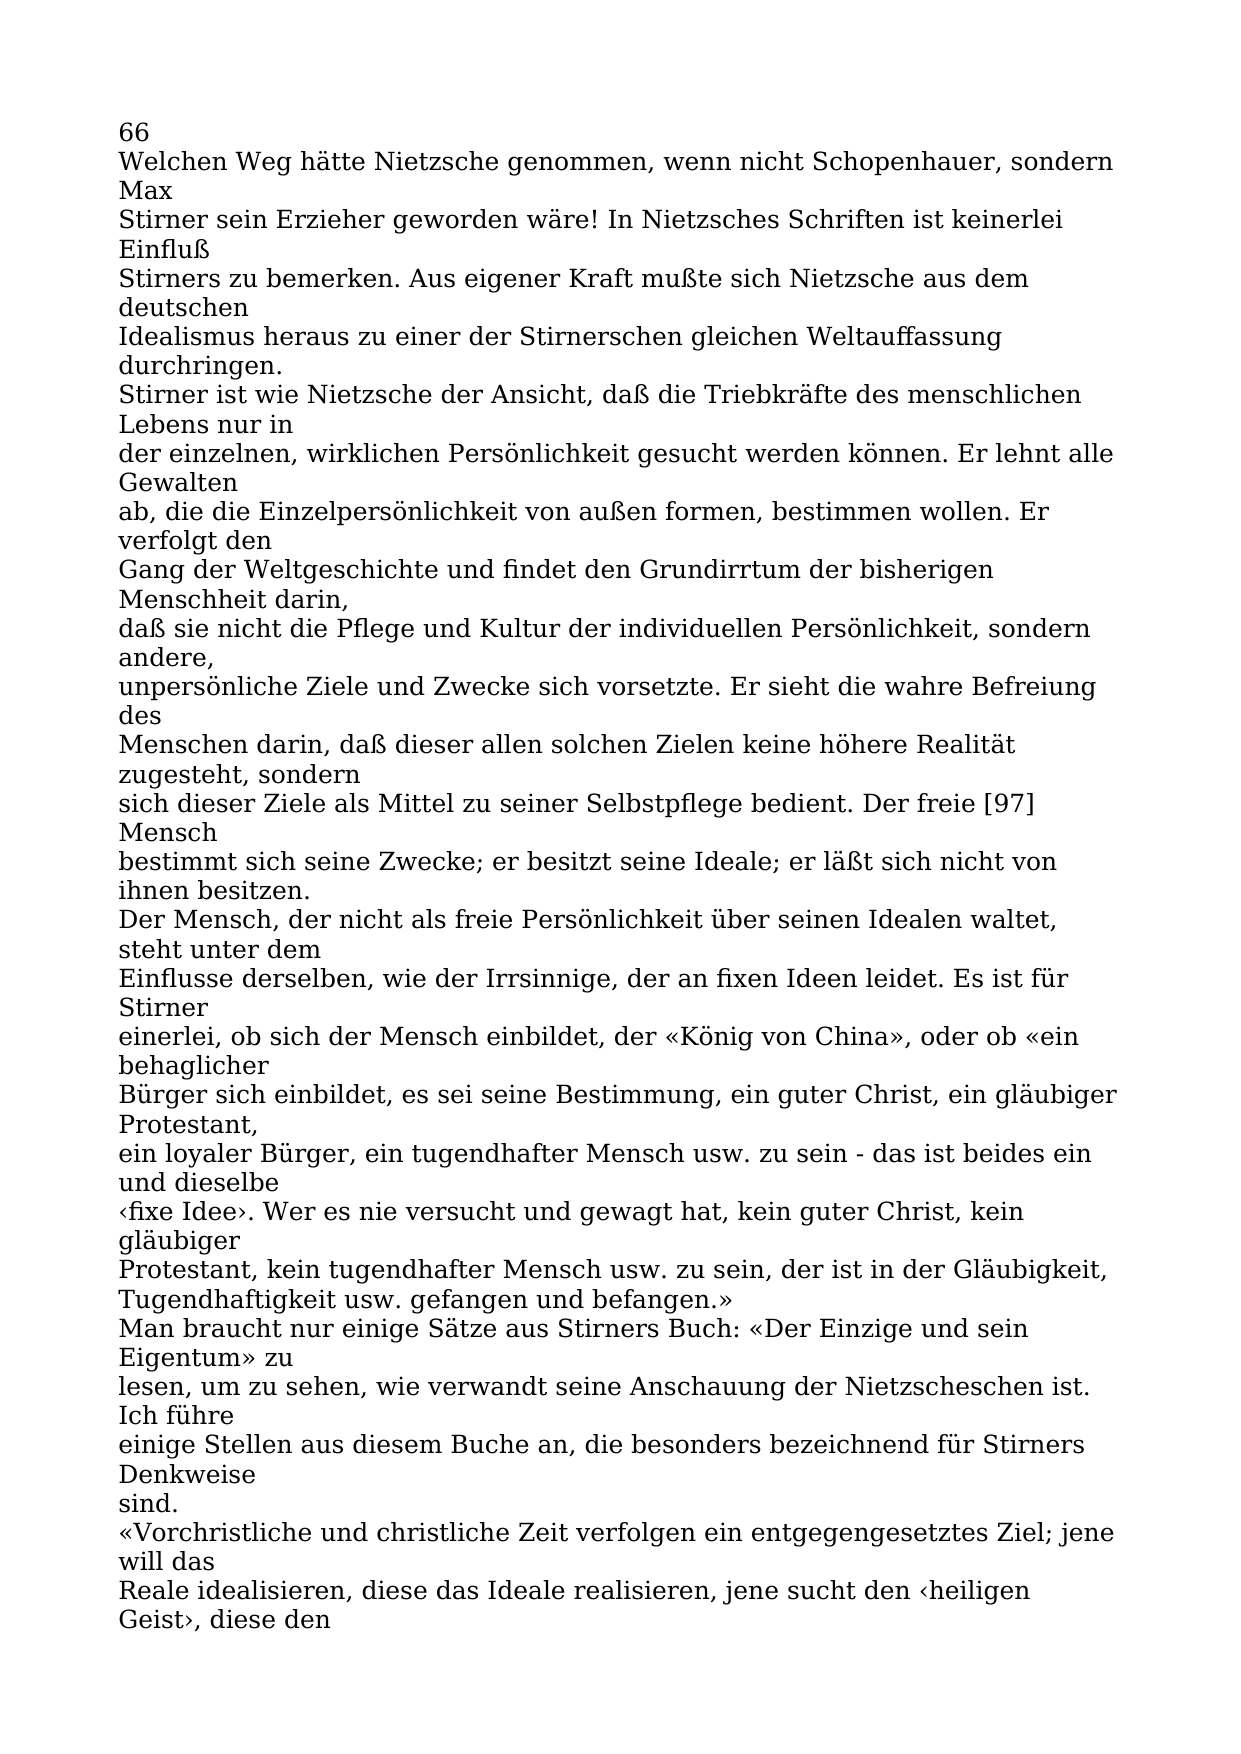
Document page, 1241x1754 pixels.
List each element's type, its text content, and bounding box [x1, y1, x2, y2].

text bestimmt sich seine Zwecke; er besitzt seine Ideale; er läßt sich nicht von ihnen besitzen. [118, 847, 1122, 906]
text lesen, um zu sehen, wie verwandt seine Anschauung der Nietzscheschen ist. Ich führe [118, 1372, 1122, 1431]
text Reale idealisieren, diese das Ideale realisieren, jene sucht den ‹heiligen Geist›, diese den [118, 1576, 1122, 1635]
text einige Stellen aus diesem Buche an, die besonders bezeichnend für Stirners Denkweise [118, 1431, 1122, 1489]
text ‹fixe Idee›. Wer es nie versucht und gewagt hat, kein guter Christ, kein gläubiger [118, 1197, 1122, 1256]
text Menschen darin, daß dieser allen solchen Zielen keine höhere Realität zugesteht, sondern [118, 731, 1122, 789]
text Protestant, kein tugendhafter Mensch usw. zu sein, der ist in der Gläubigkeit, [118, 1256, 1122, 1285]
text Stirners zu bemerken. Aus eigener Kraft mußte sich Nietzsche aus dem deutschen [118, 264, 1122, 322]
text ein loyaler Bürger, ein tugendhafter Mensch usw. zu sein - das ist beides ein und dieselbe [118, 1139, 1122, 1197]
text Der Mensch, der nicht als freie Persönlichkeit über seinen Idealen waltet, steht unter dem [118, 906, 1122, 964]
text Gang der Weltgeschichte und findet den Grundirrtum der bisherigen Menschheit darin, [118, 556, 1122, 614]
text Man braucht nur einige Sätze aus Stirners Buch: «Der Einzige und sein Eigentum» zu [118, 1314, 1122, 1372]
text einerlei, ob sich der Mensch einbildet, der «König von China», oder ob «ein behaglicher [118, 1022, 1122, 1081]
text ab, die die Einzelpersönlichkeit von außen formen, bestimmen wollen. Er verfolgt den [118, 497, 1122, 556]
text Einflusse derselben, wie der Irrsinnige, der an fixen Ideen leidet. Es ist für Stirner [118, 964, 1122, 1022]
text Stirner ist wie Nietzsche der Ansicht, daß die Triebkräfte des menschlichen Lebens nur in [118, 381, 1122, 439]
text 66 [118, 118, 1122, 147]
text Stirner sein Erzieher geworden wäre! In Nietzsches Schriften ist keinerlei Einfluß [118, 206, 1122, 264]
text sich dieser Ziele als Mittel zu seiner Selbstpflege bedient. Der freie [97] Mensch [118, 789, 1122, 847]
text unpersönliche Ziele und Zwecke sich vorsetzte. Er sieht die wahre Befreiung des [118, 672, 1122, 731]
text Bürger sich einbildet, es sei seine Bestimmung, ein guter Christ, ein gläubiger Protestant, [118, 1081, 1122, 1139]
text «Vorchristliche und christliche Zeit verfolgen ein entgegengesetztes Ziel; jene will das [118, 1518, 1122, 1576]
text daß sie nicht die Pflege und Kultur der individuellen Persönlichkeit, sondern andere, [118, 614, 1122, 672]
text sind. [118, 1489, 1122, 1518]
text Idealismus heraus zu einer der Stirnerschen gleichen Weltauffassung durchringen. [118, 322, 1122, 381]
text der einzelnen, wirklichen Persönlichkeit gesucht werden können. Er lehnt alle Gewalten [118, 439, 1122, 497]
text Tugendhaftigkeit usw. gefangen und befangen.» [118, 1285, 1122, 1314]
text Welchen Weg hätte Nietzsche genommen, wenn nicht Schopenhauer, sondern Max [118, 147, 1122, 206]
